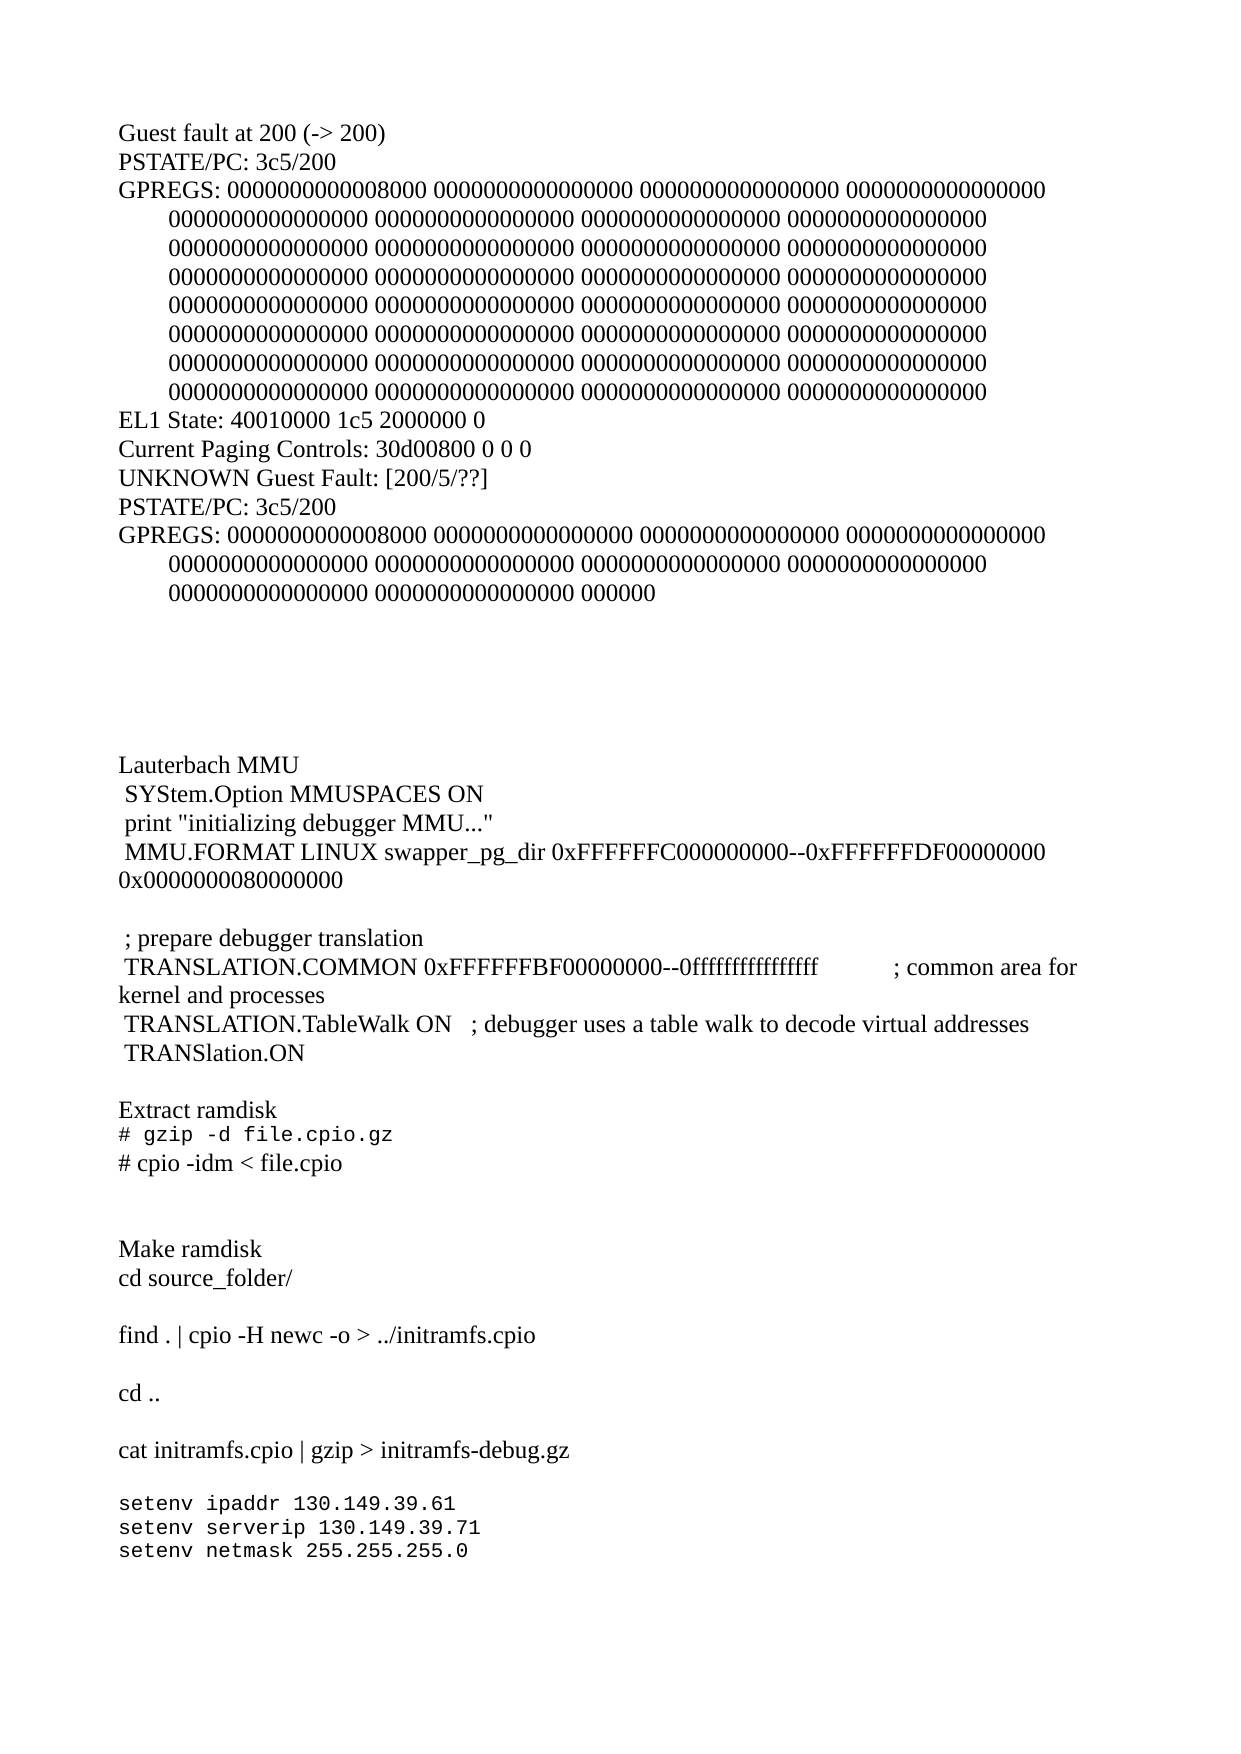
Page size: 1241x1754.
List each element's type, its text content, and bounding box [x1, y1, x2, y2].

text Current Paging Controls: 30d00800 0 0 0 [118, 434, 1122, 463]
text 0000000000000000 0000000000000000 0000000000000000 0000000000000000 [118, 291, 1122, 319]
text Guest fault at 200 (-> 200) [118, 118, 1122, 147]
text Make ramdisk [118, 1234, 1122, 1263]
text Extract ramdisk [118, 1096, 1122, 1124]
text # gzip -d file.cpio.gz [118, 1124, 1122, 1148]
text TRANSLATION.COMMON 0xFFFFFFBF00000000--0ffffffffffffffff ; common area for kernel and processes [118, 952, 1122, 1009]
text GPREGS: 0000000000008000 0000000000000000 0000000000000000 0000000000000000 [118, 521, 1122, 549]
text 0000000000000000 0000000000000000 0000000000000000 0000000000000000 [118, 233, 1122, 262]
text UNKNOWN Guest Fault: [200/5/??] [118, 463, 1122, 492]
text SYStem.Option MMUSPACES ON [118, 779, 1122, 808]
text EL1 State: 40010000 1c5 2000000 0 [118, 406, 1122, 434]
text 0000000000000000 0000000000000000 0000000000000000 0000000000000000 [118, 348, 1122, 377]
text 0000000000000000 0000000000000000 0000000000000000 0000000000000000 [118, 549, 1122, 578]
text 0000000000000000 0000000000000000 0000000000000000 0000000000000000 [118, 377, 1122, 406]
text setenv ipaddr 130.149.39.61 [118, 1493, 1122, 1517]
text PSTATE/PC: 3c5/200 [118, 147, 1122, 176]
text setenv serverip 130.149.39.71 [118, 1517, 1122, 1540]
text 0000000000000000 0000000000000000 0000000000000000 0000000000000000 [118, 204, 1122, 233]
text MMU.FORMAT LINUX swapper_pg_dir 0xFFFFFFC000000000--0xFFFFFFDF00000000 0x0000000080000000 [118, 837, 1122, 894]
text TRANSlation.ON [118, 1038, 1122, 1067]
text cd source_folder/ find . | cpio -H newc -o > ../initramfs.cpio cd .. cat initramfs.cpio | gzip > initramfs-debug.gz [118, 1263, 1122, 1464]
text setenv netmask 255.255.255.0 [118, 1540, 1122, 1564]
text 0000000000000000 0000000000000000 000000 [118, 578, 1122, 607]
text print "initializing debugger MMU..." [118, 808, 1122, 837]
text ; prepare debugger translation [118, 923, 1122, 952]
text PSTATE/PC: 3c5/200 [118, 492, 1122, 521]
text Lauterbach MMU [118, 751, 1122, 779]
text GPREGS: 0000000000008000 0000000000000000 0000000000000000 0000000000000000 [118, 176, 1122, 204]
text # cpio -idm < file.cpio [118, 1148, 1122, 1177]
text 0000000000000000 0000000000000000 0000000000000000 0000000000000000 [118, 262, 1122, 291]
text 0000000000000000 0000000000000000 0000000000000000 0000000000000000 [118, 319, 1122, 348]
text TRANSLATION.TableWalk ON ; debugger uses a table walk to decode virtual addresses [118, 1009, 1122, 1038]
